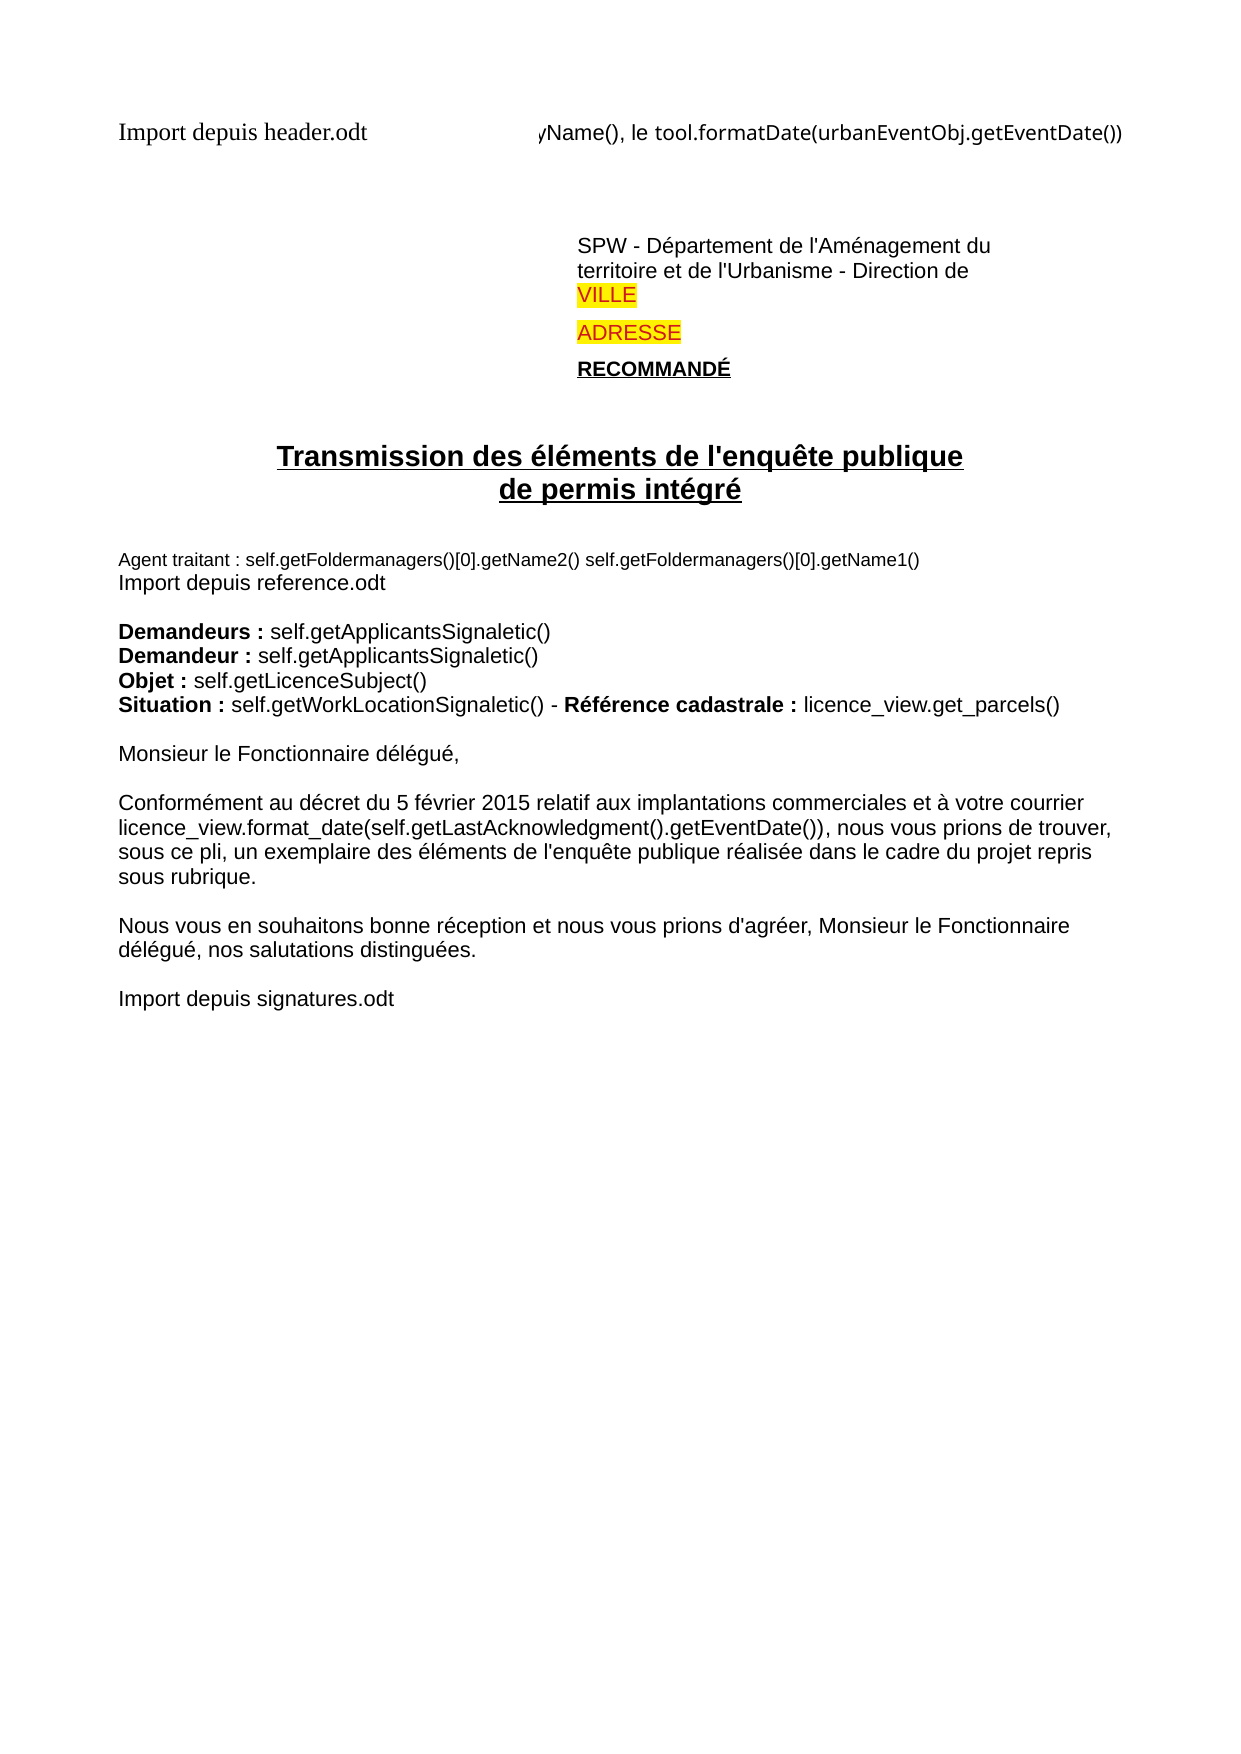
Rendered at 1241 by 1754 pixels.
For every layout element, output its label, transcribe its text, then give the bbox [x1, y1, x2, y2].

text Agent traitant : self.getFoldermanagers()[0].getName2() self.getFoldermanagers()[0].getName1() [118, 550, 1122, 571]
text Import depuis signatures.odt [118, 987, 1122, 1011]
text Objet : self.getLicenceSubject() [118, 668, 1122, 693]
text Situation : self.getWorkLocationSignaletic() - Référence cadastrale : licence_view.get_parcels() [118, 693, 1122, 717]
text SPW - Département de l'Aménagement du territoire et de l'Urbanisme - Direction de VILLE [577, 234, 1028, 308]
text Demandeur : self.getApplicantsSignaletic() [118, 644, 1122, 668]
text Import depuis reference.odt [118, 571, 1122, 595]
text tool.getCityName(), le tool.formatDate(urbanEventObj.getEventDate()) [118, 118, 1122, 427]
text Monsieur le Fonctionnaire délégué, [118, 742, 1122, 766]
text Demandeurs : self.getApplicantsSignaletic() [118, 619, 1122, 644]
text Nous vous en souhaitons bonne réception et nous vous prions d'agréer, Monsieur le Fonctionnaire délégué, nos salutations distinguées. [118, 913, 1122, 962]
title Transmission des éléments de l'enquête publique [118, 440, 1122, 473]
text Conformément au décret du 5 février 2015 relatif aux implantations commerciales et à votre courrier licence_view.format_date(self.getLastAcknowledgment().getEventDate()), nous vous prions de trouver, sous ce pli, un exemplaire des éléments de l'enquête publique réalisée dans le cadre du projet repris sous rubrique. [118, 791, 1122, 889]
text ADRESSE [577, 320, 1028, 344]
title RECOMMANDÉ [577, 357, 1028, 380]
title de permis intégré [118, 473, 1122, 506]
text Import depuis header.odt [118, 118, 539, 146]
